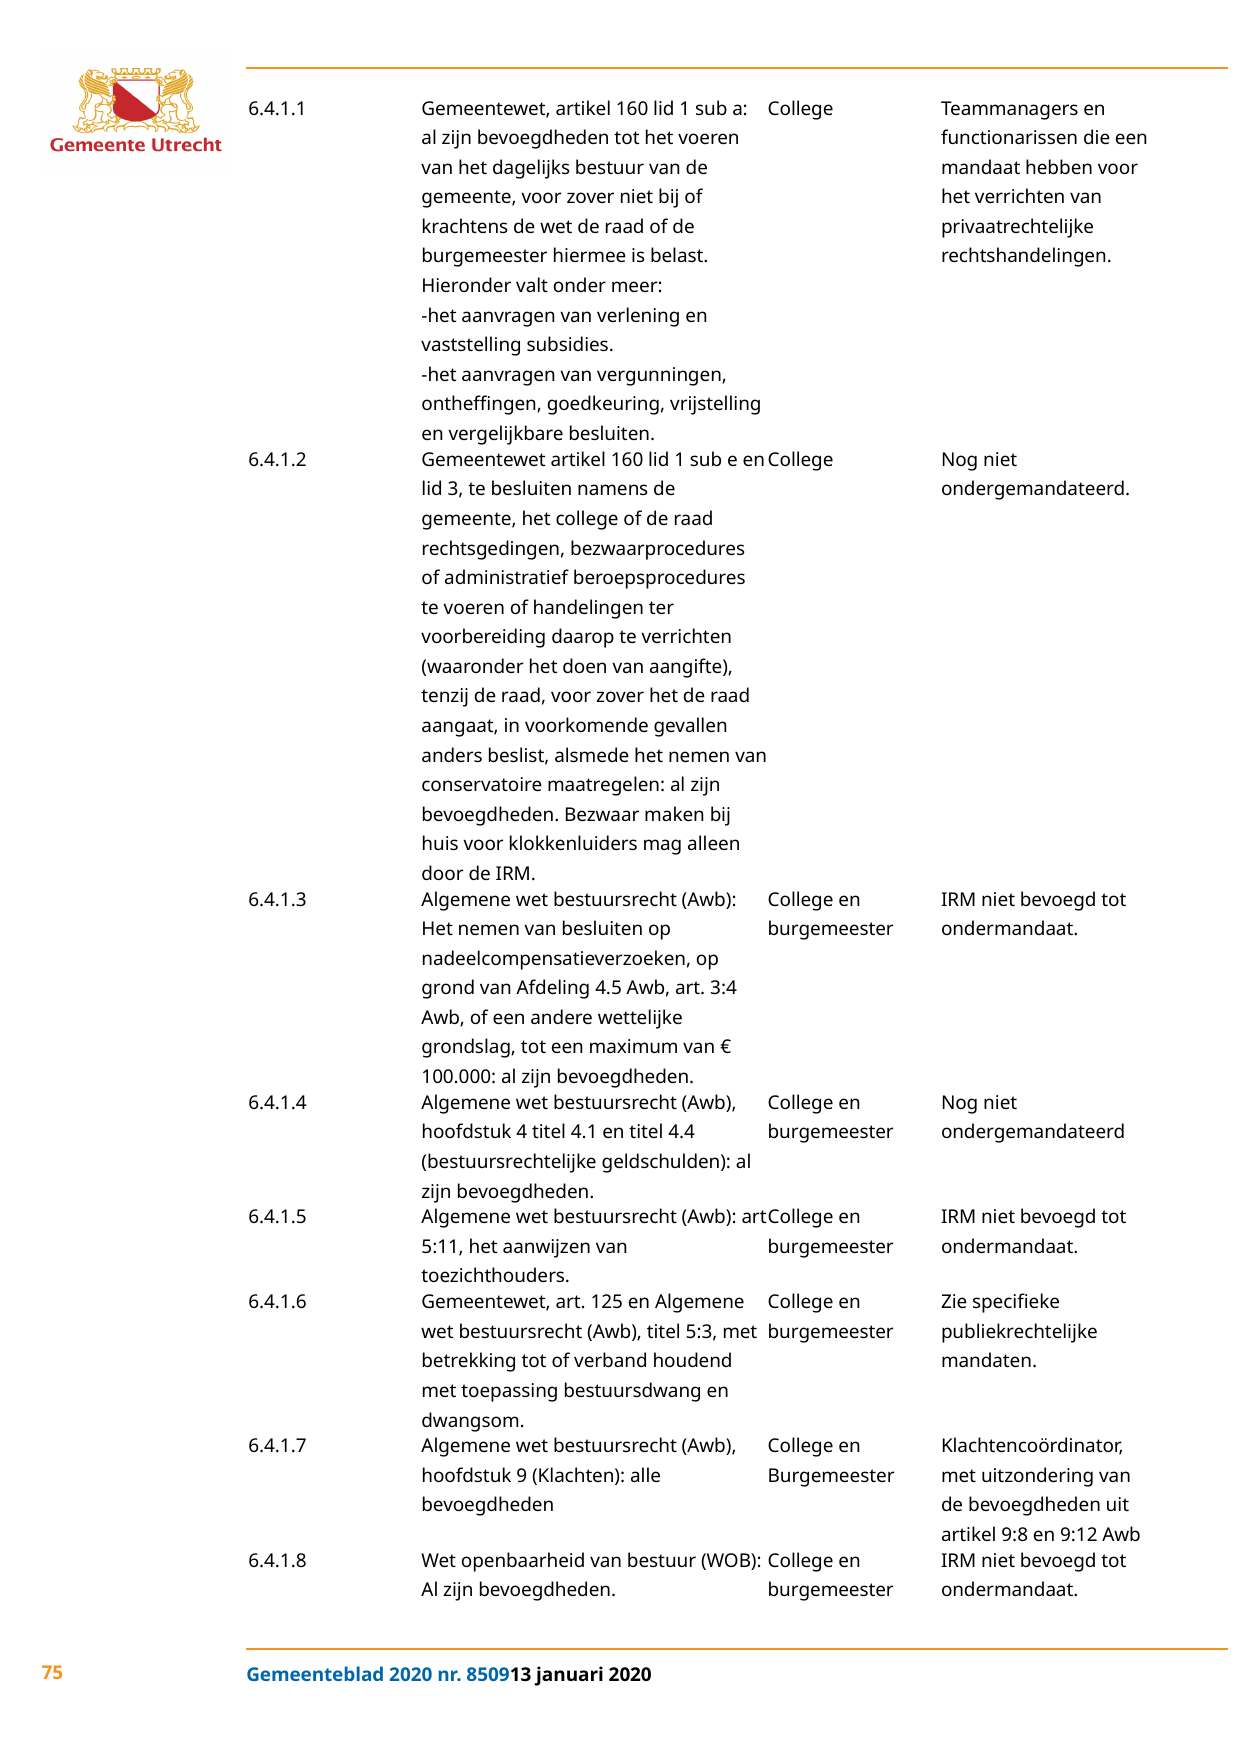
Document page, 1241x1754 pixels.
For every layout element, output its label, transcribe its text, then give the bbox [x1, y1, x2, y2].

table_cell Zie specifieke publiekrechtelijke mandaten. [941, 1289, 1152, 1432]
table_cell 6.4.1.4 [248, 1089, 421, 1203]
table_cell 6.4.1.6 [248, 1289, 421, 1432]
table_cell 6.4.1.7 [248, 1433, 421, 1547]
table_cell Algemene wet bestuursrecht (Awb): Het nemen van besluiten op nadeelcompensatieverzoeken, op grond van Afdeling 4.5 Awb, art. 3:4 Awb, of een andere wettelijke grondslag, tot een maximum van € 100.000: al zijn bevoegdheden. [421, 886, 767, 1089]
table_cell Teammanagers en functionarissen die een mandaat hebben voor het verrichten van privaatrechtelijke rechtshandelingen. [941, 95, 1152, 446]
table_cell Wet openbaarheid van bestuur (WOB): Al zijn bevoegdheden. [421, 1547, 767, 1602]
table_cell Gemeentewet, artikel 160 lid 1 sub a: al zijn bevoegdheden tot het voeren van het dagelijks bestuur van de gemeente, voor zover niet bij of krachtens de wet de raad of de burgemeester hiermee is belast. Hieronder valt onder meer: -het aanvragen van verlening en vaststelling subsidies. -het aanvragen van vergunningen, ontheffingen, goedkeuring, vrijstelling en vergelijkbare besluiten. [421, 95, 767, 446]
table_cell 6.4.1.5 [248, 1204, 421, 1288]
picture [41, 47, 231, 172]
table_cell Gemeentewet, art. 125 en Algemene wet bestuursrecht (Awb), titel 5:3, met betrekking tot of verband houdend met toepassing bestuursdwang en dwangsom. [421, 1289, 767, 1432]
table_cell College en burgemeester [768, 1204, 941, 1288]
table_cell Algemene wet bestuursrecht (Awb), hoofdstuk 4 titel 4.1 en titel 4.4 (bestuursrechtelijke geldschulden): al zijn bevoegdheden. [421, 1089, 767, 1203]
table_cell 6.4.1.8 [248, 1547, 421, 1602]
table_cell IRM niet bevoegd tot ondermandaat. [941, 1547, 1152, 1602]
table_cell College [768, 446, 941, 886]
table_cell 6.4.1.3 [248, 886, 421, 1089]
table_cell Klachtencoördinator, met uitzondering van de bevoegdheden uit artikel 9:8 en 9:12 Awb [941, 1433, 1152, 1547]
table_cell Algemene wet bestuursrecht (Awb), hoofdstuk 9 (Klachten): alle bevoegdheden [421, 1433, 767, 1547]
table_cell College en burgemeester [768, 1289, 941, 1432]
table_cell Gemeentewet artikel 160 lid 1 sub e en lid 3, te besluiten namens de gemeente, het college of de raad rechtsgedingen, bezwaarprocedures of administratief beroepsprocedures te voeren of handelingen ter voorbereiding daarop te verrichten (waaronder het doen van aangifte), tenzij de raad, voor zover het de raad aangaat, in voorkomende gevallen anders beslist, alsmede het nemen van conservatoire maatregelen: al zijn bevoegdheden. Bezwaar maken bij huis voor klokkenluiders mag alleen door de IRM. [421, 446, 767, 886]
table_cell Nog niet ondergemandateerd [941, 1089, 1152, 1203]
table_cell IRM niet bevoegd tot ondermandaat. [941, 886, 1152, 1089]
table_cell 6.4.1.2 [248, 446, 421, 886]
table_cell Nog niet ondergemandateerd. [941, 446, 1152, 886]
table_cell College en burgemeester [768, 886, 941, 1089]
table_cell Algemene wet bestuursrecht (Awb): art 5:11, het aanwijzen van toezichthouders. [421, 1204, 767, 1288]
table_cell IRM niet bevoegd tot ondermandaat. [941, 1204, 1152, 1288]
table_cell College en burgemeester [768, 1089, 941, 1203]
table_cell College en Burgemeester [768, 1433, 941, 1547]
table_cell College en burgemeester [768, 1547, 941, 1602]
table_cell College [768, 95, 941, 446]
table_cell 6.4.1.1 [248, 95, 421, 446]
